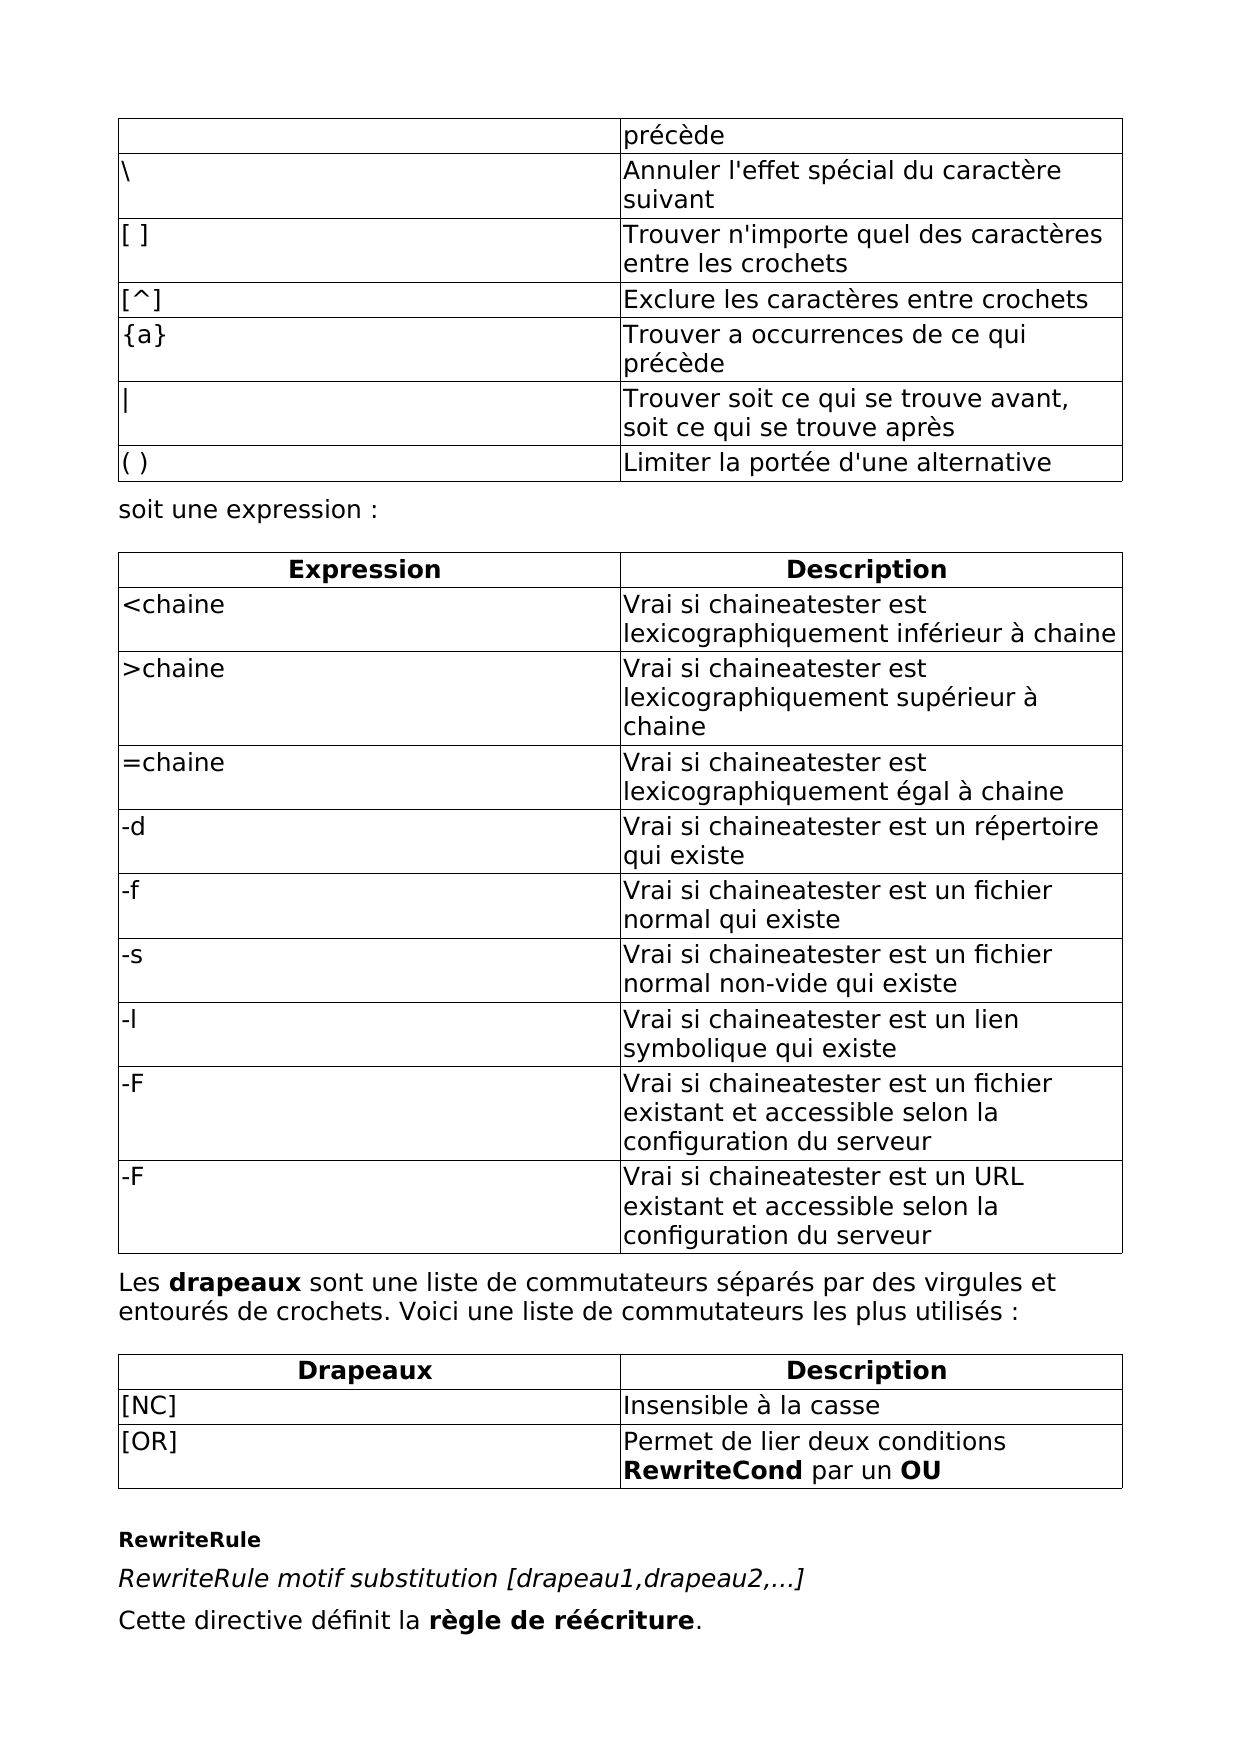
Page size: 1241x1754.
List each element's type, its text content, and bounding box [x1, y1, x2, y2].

table_cell Trouver a occurrences de ce qui précède [621, 318, 1122, 381]
table_cell ( ) [119, 446, 620, 481]
table_cell [^] [119, 283, 620, 317]
table_cell >chaine [119, 652, 620, 745]
table_cell =chaine [119, 746, 620, 809]
text RewriteRule motif substitution [drapeau1,drapeau2,...] [118, 1564, 1122, 1594]
table_cell <chaine [119, 588, 620, 651]
table_cell Exclure les caractères entre crochets [621, 283, 1122, 317]
table_cell Vrai si chaineatester est un URL existant et accessible selon la configuration du serveur [621, 1161, 1122, 1253]
table_cell Vrai si chaineatester est lexicographiquement égal à chaine [621, 746, 1122, 809]
table_cell Vrai si chaineatester est un fichier normal qui existe [621, 874, 1122, 937]
table_cell Insensible à la casse [621, 1390, 1122, 1424]
table_cell {a} [119, 318, 620, 381]
table_cell [NC] [119, 1390, 620, 1424]
table_cell Vrai si chaineatester est un lien symbolique qui existe [621, 1003, 1122, 1066]
table_cell [ ] [119, 219, 620, 282]
table_cell Vrai si chaineatester est un fichier normal non-vide qui existe [621, 939, 1122, 1002]
text soit une expression : [118, 495, 1122, 524]
table_cell Vrai si chaineatester est lexicographiquement supérieur à chaine [621, 652, 1122, 745]
table_cell Vrai si chaineatester est un répertoire qui existe [621, 810, 1122, 873]
table_cell Vrai si chaineatester est lexicographiquement inférieur à chaine [621, 588, 1122, 651]
table_cell Annuler l'effet spécial du caractère suivant [621, 154, 1122, 217]
table_cell Trouver soit ce qui se trouve avant, soit ce qui se trouve après [621, 382, 1122, 445]
text Les drapeaux sont une liste de commutateurs séparés par des virgules et entourés de crochets. Voici une liste de commutateurs les plus utilisés : [118, 1268, 1122, 1326]
table_cell [119, 119, 620, 153]
table_cell Limiter la portée d'une alternative [621, 446, 1122, 481]
table_cell -f [119, 874, 620, 937]
table_header Description [621, 553, 1122, 587]
table_cell -s [119, 939, 620, 1002]
table_cell -d [119, 810, 620, 873]
text Cette directive définit la règle de réécriture. [118, 1606, 1122, 1635]
table_cell Trouver n'importe quel des caractères entre les crochets [621, 219, 1122, 282]
table_cell \ [119, 154, 620, 217]
table_cell | [119, 382, 620, 445]
table_cell [OR] [119, 1425, 620, 1488]
subtitle RewriteRule [118, 1528, 1122, 1552]
table_cell -l [119, 1003, 620, 1066]
table_header Drapeaux [119, 1355, 620, 1388]
table_cell Vrai si chaineatester est un fichier existant et accessible selon la configuration du serveur [621, 1067, 1122, 1159]
table_header Description [621, 1355, 1122, 1388]
table_cell -F [119, 1161, 620, 1253]
table_cell Permet de lier deux conditions RewriteCond par un OU [621, 1425, 1122, 1488]
table_cell précède [621, 119, 1122, 153]
table_header Expression [119, 553, 620, 587]
table_cell -F [119, 1067, 620, 1159]
